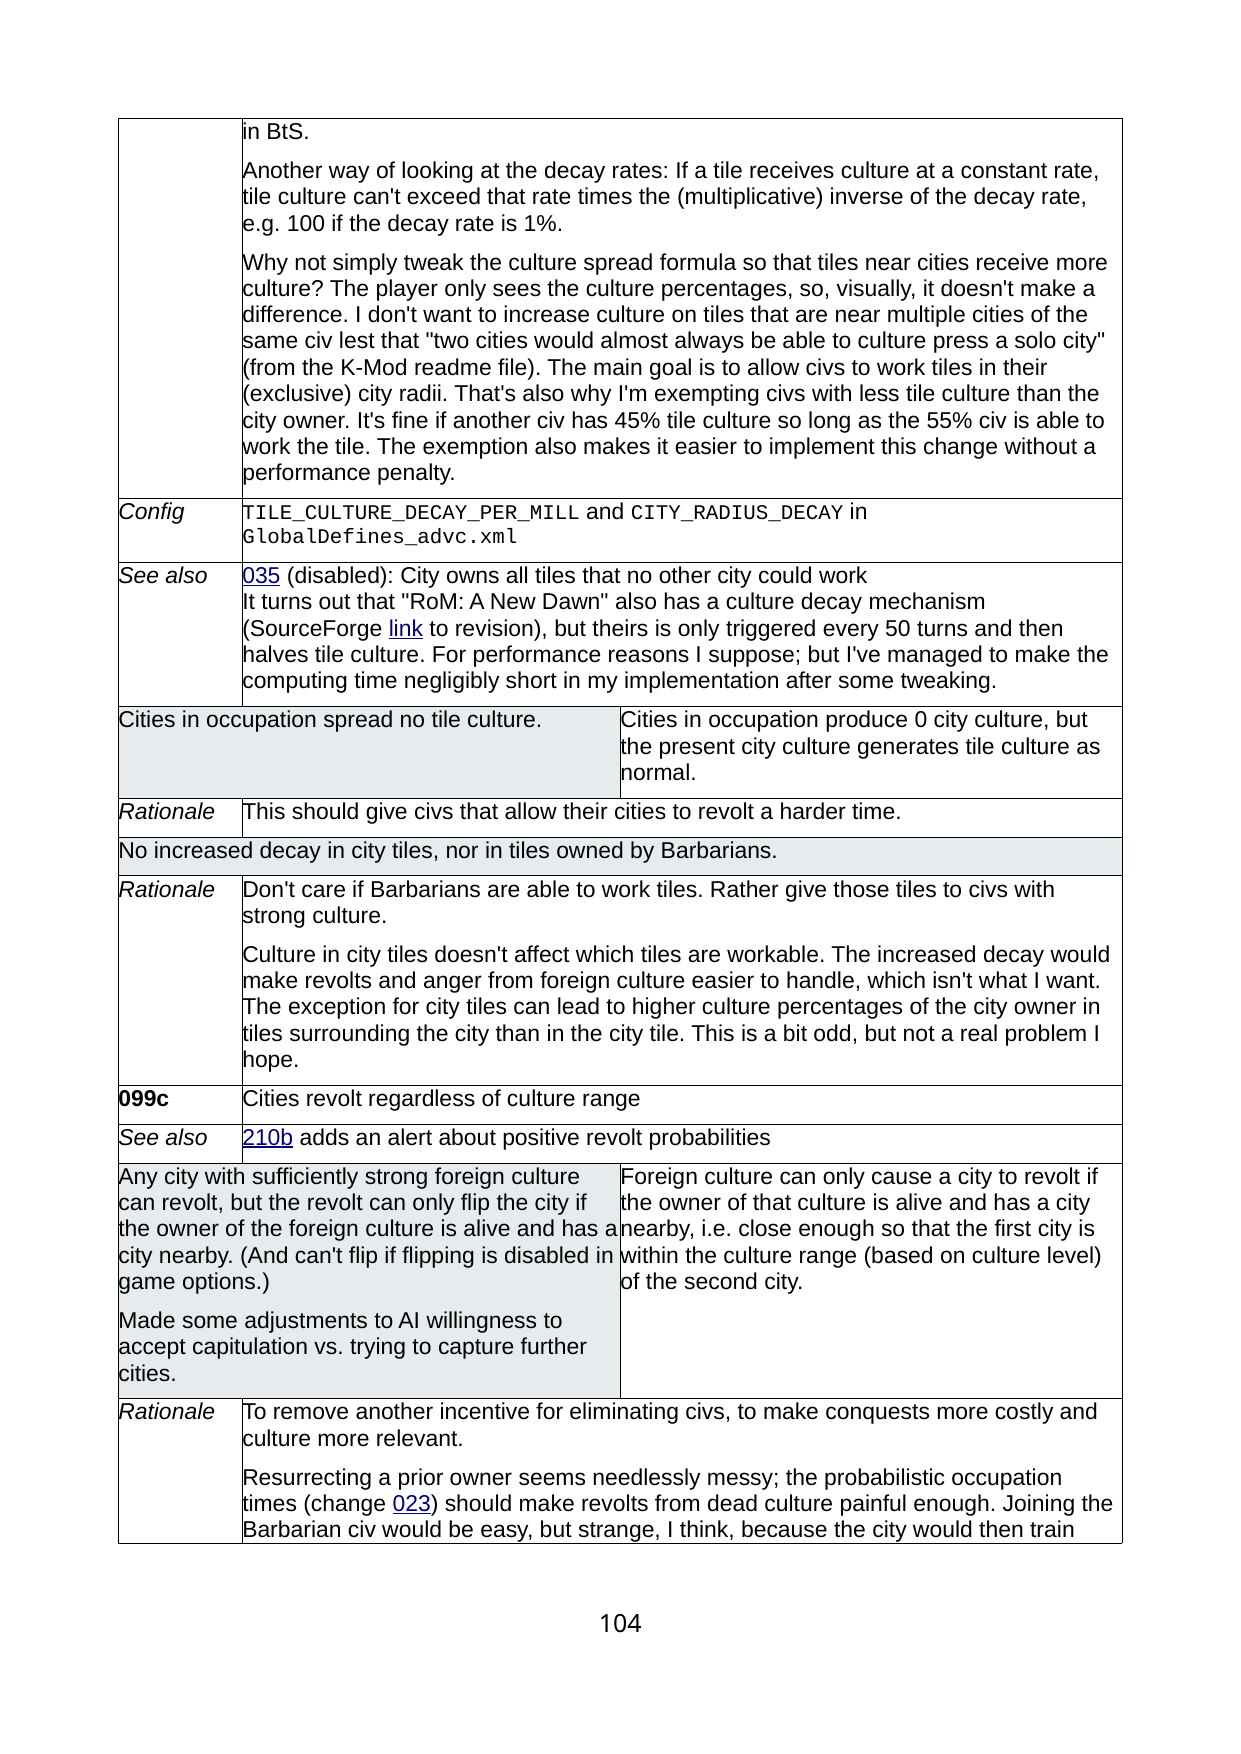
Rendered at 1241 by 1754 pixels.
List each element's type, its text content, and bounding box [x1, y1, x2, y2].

table_cell Cities in occupation produce 0 city culture, but the present city culture generates tile culture as normal. [621, 707, 1122, 798]
table_cell in BtS. Another way of looking at the decay rates: If a tile receives culture at a constant rate, tile culture can't exceed that rate times the (multiplicative) inverse of the decay rate, e.g. 100 if the decay rate is 1%. Why not simply tweak the culture spread formula so that tiles near cities receive more culture? The player only sees the culture percentages, so, visually, it doesn't make a difference. I don't want to increase culture on tiles that are near multiple cities of the same civ lest that "two cities would almost always be able to culture press a solo city" (from the K-Mod readme file). The main goal is to allow civs to work tiles in their (exclusive) city radii. That's also why I'm exempting civs with less tile culture than the city owner. It's fine if another civ has 45% tile culture so long as the 55% civ is able to work the tile. The exemption also makes it easier to implement this change without a performance penalty. [243, 119, 1122, 498]
table_cell To remove another incentive for eliminating civs, to make conquests more costly and culture more relevant. Resurrecting a prior owner seems needlessly messy; the probabilistic occupation times (change 023) should make revolts from dead culture painful enough. Joining the Barbarian civ would be easy, but strange, I think, because the city would then train [243, 1399, 1122, 1542]
table_cell Rationale [119, 799, 242, 837]
table_cell See also [119, 563, 242, 706]
table_cell Cities in occupation spread no tile culture. [119, 707, 620, 798]
table_cell 210b adds an alert about positive revolt probabilities [243, 1125, 1122, 1162]
table_cell This should give civs that allow their cities to revolt a harder time. [243, 799, 1122, 837]
table_cell Don't care if Barbarians are able to work tiles. Rather give those tiles to civs with strong culture. Culture in city tiles doesn't affect which tiles are workable. The increased decay would make revolts and anger from foreign culture easier to handle, which isn't what I want. The exception for city tiles can lead to higher culture percentages of the city owner in tiles surrounding the city than in the city tile. This is a bit odd, but not a real problem I hope. [243, 876, 1122, 1085]
table_cell See also [119, 1125, 242, 1162]
table_cell Rationale [119, 876, 242, 1085]
table_cell Foreign culture can only cause a city to revolt if the owner of that culture is alive and has a city nearby, i.e. close enough so that the first city is within the culture range (based on culture level) of the second city. [621, 1164, 1122, 1398]
table_cell Cities revolt regardless of culture range [243, 1086, 1122, 1124]
table_cell TILE_CULTURE_DECAY_PER_MILL and CITY_RADIUS_DECAY in GlobalDefines_advc.xml [243, 499, 1122, 562]
table_cell Rationale [119, 1399, 242, 1542]
table_cell 099c [119, 1086, 242, 1124]
table_cell Config [119, 499, 242, 562]
table_cell Any city with sufficiently strong foreign culture can revolt, but the revolt can only flip the city if the owner of the foreign culture is alive and has a city nearby. (And can't flip if flipping is disabled in game options.) Made some adjustments to AI willingness to accept capitulation vs. trying to capture further cities. [119, 1164, 620, 1398]
table_cell [119, 119, 242, 498]
table_cell No increased decay in city tiles, nor in tiles owned by Barbarians. [119, 838, 1122, 875]
table_cell 035 (disabled): City owns all tiles that no other city could work It turns out that "RoM: A New Dawn" also has a culture decay mechanism (SourceForge link to revision), but theirs is only triggered every 50 turns and then halves tile culture. For performance reasons I suppose; but I've managed to make the computing time negligibly short in my implementation after some tweaking. [243, 563, 1122, 706]
